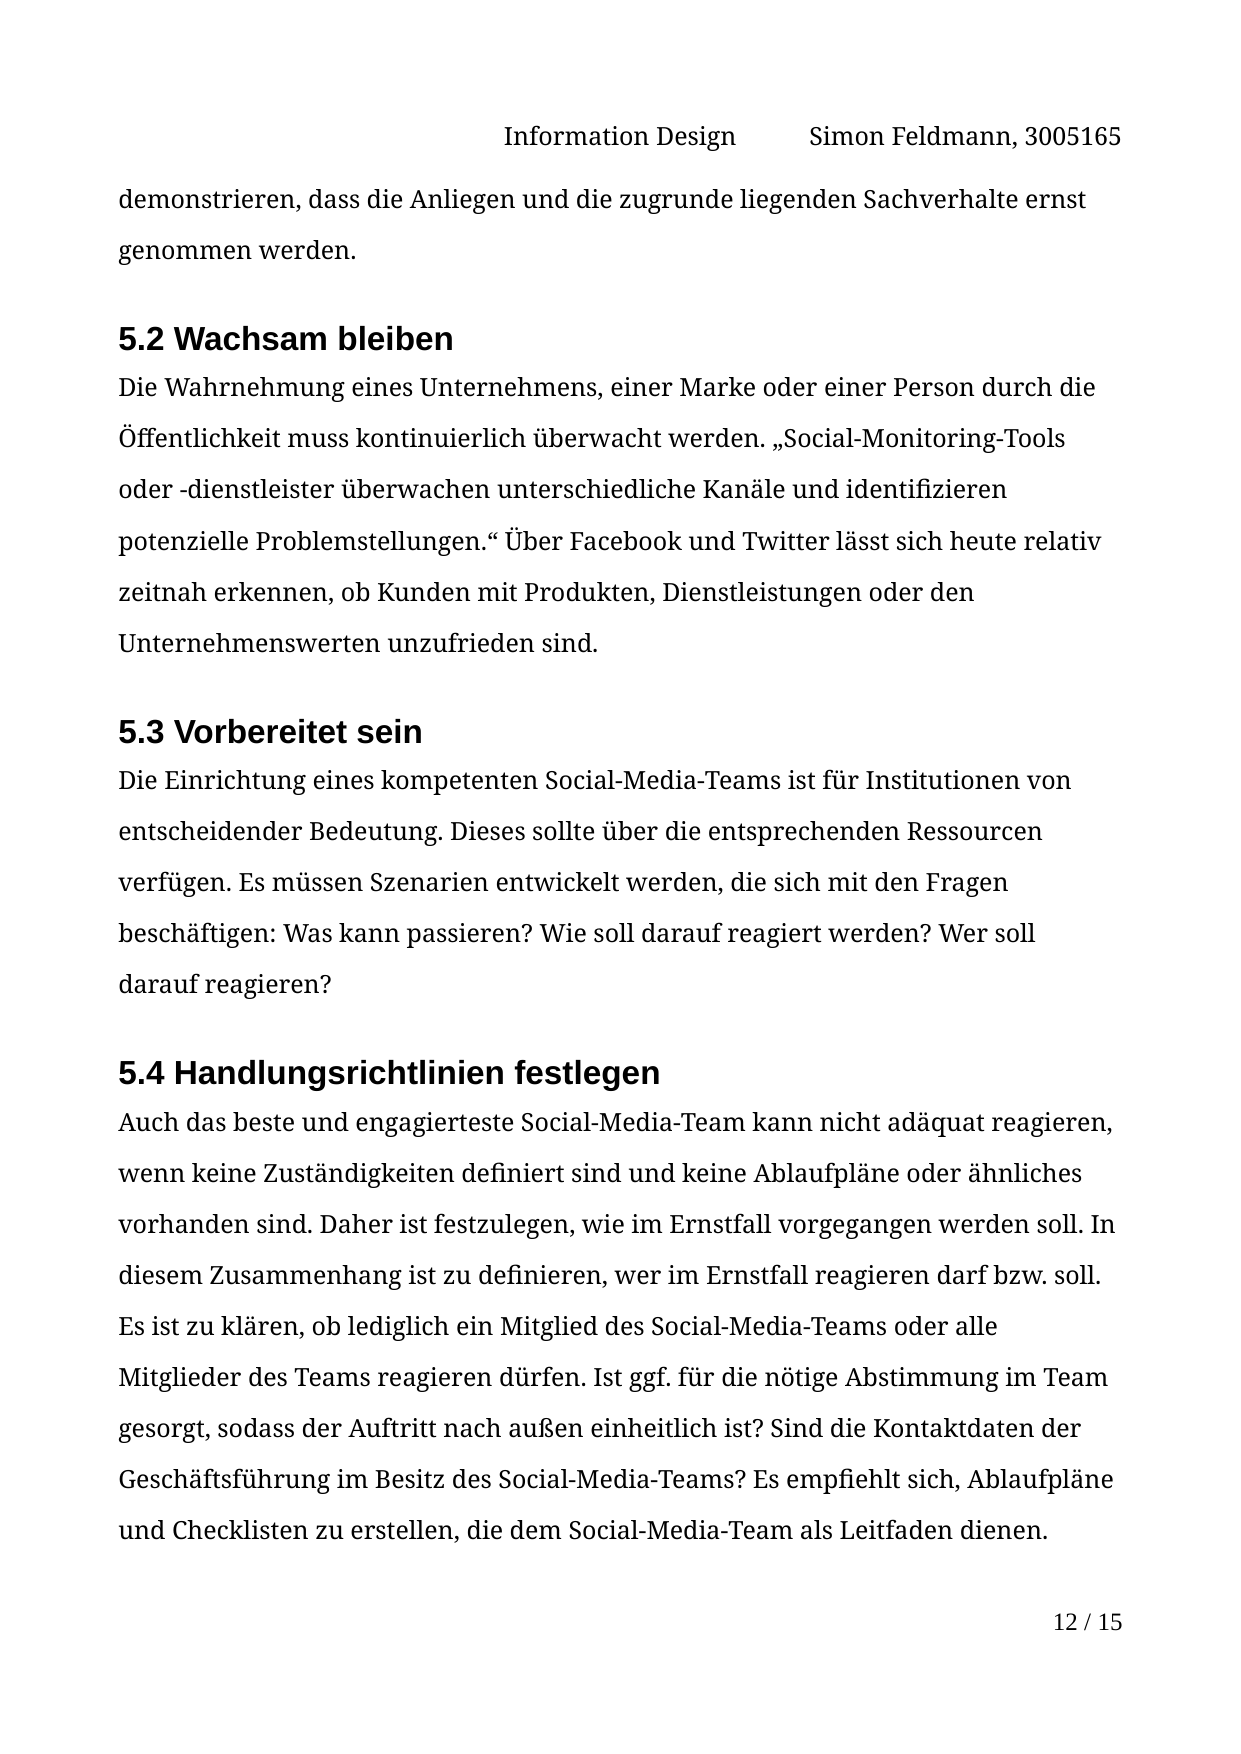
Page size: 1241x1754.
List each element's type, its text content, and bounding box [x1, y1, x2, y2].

subtitle 5.4 Handlungsrichtlinien festlegen [118, 1053, 1122, 1092]
text Die Einrichtung eines kompetenten Social-Media-Teams ist für Institutionen von entscheidender Bedeutung. Dieses sollte über die entsprechenden Ressourcen verfügen. Es müssen Szenarien entwickelt werden, die sich mit den Fragen beschäftigen: Was kann passieren? Wie soll darauf reagiert werden? Wer soll darauf reagieren? [118, 763, 1122, 1001]
text demonstrieren, dass die Anliegen und die zugrunde liegenden Sachverhalte ernst genommen werden. [118, 182, 1122, 267]
text Die Wahrnehmung eines Unternehmens, einer Marke oder einer Person durch die Öffentlichkeit muss kontinuierlich überwacht werden. „Social-Monitoring-Tools oder -dienstleister überwachen unterschiedliche Kanäle und identifizieren potenzielle Problemstellungen.“ Über Facebook und Twitter lässt sich heute relativ zeitnah erkennen, ob Kunden mit Produkten, Dienstleistungen oder den Unternehmenswerten unzufrieden sind. [118, 370, 1122, 659]
text Auch das beste und engagierteste Social-Media-Team kann nicht adäquat reagieren, wenn keine Zuständigkeiten definiert sind und keine Ablaufpläne oder ähnliches vorhanden sind. Daher ist festzulegen, wie im Ernstfall vorgegangen werden soll. In diesem Zusammenhang ist zu definieren, wer im Ernstfall reagieren darf bzw. soll. Es ist zu klären, ob lediglich ein Mitglied des Social-Media-Teams oder alle Mitglieder des Teams reagieren dürfen. Ist ggf. für die nötige Abstimmung im Team gesorgt, sodass der Auftritt nach außen einheitlich ist? Sind die Kontaktdaten der Geschäftsführung im Besitz des Social-Media-Teams? Es empfiehlt sich, Ablaufpläne und Checklisten zu erstellen, die dem Social-Media-Team als Leitfaden dienen. [118, 1104, 1122, 1547]
subtitle 5.2 Wachsam bleiben [118, 319, 1122, 358]
subtitle 5.3 Vorbereitet sein [118, 712, 1122, 750]
